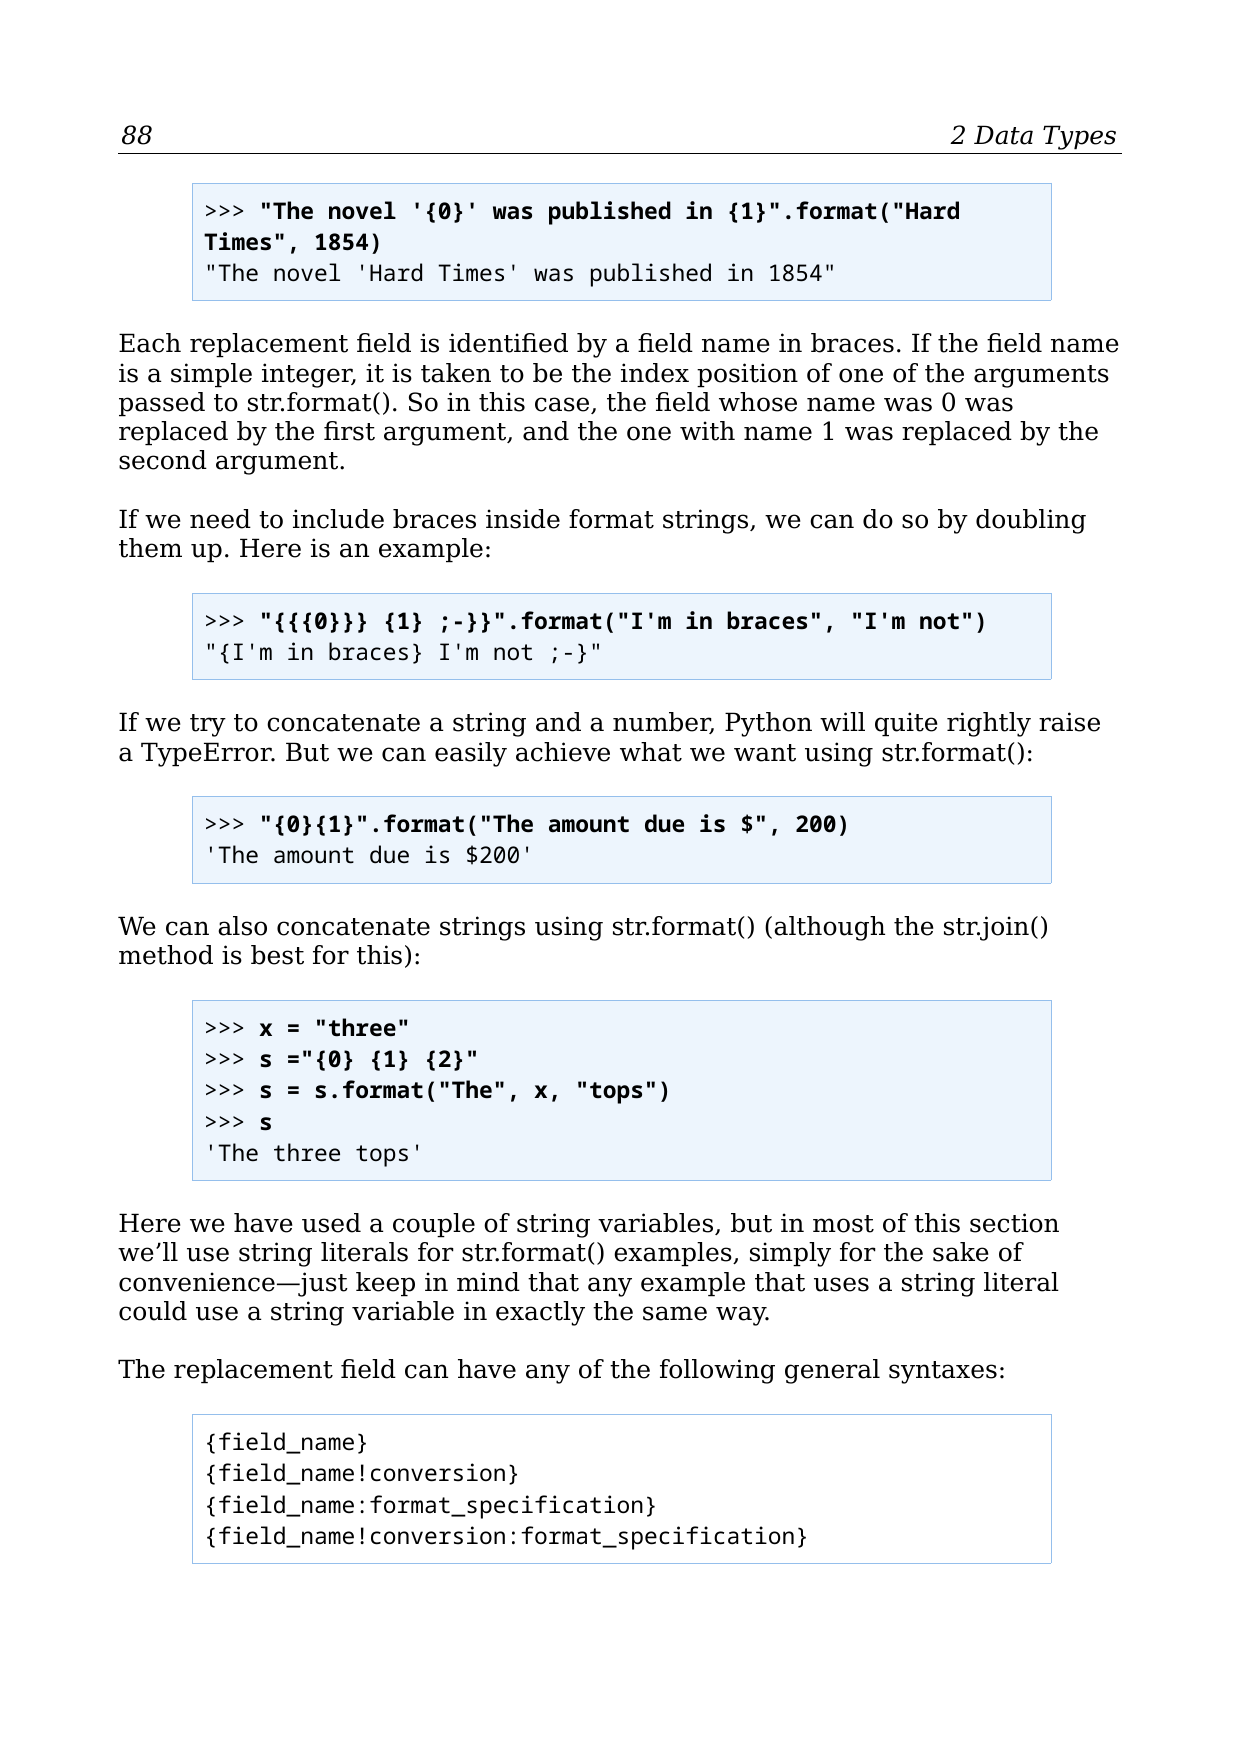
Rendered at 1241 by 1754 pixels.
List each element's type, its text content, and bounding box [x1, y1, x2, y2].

text "The novel 'Hard Times' was published in 1854" [193, 245, 1051, 300]
text >>> "{{{0}}} {1} ;-}}".format("I'm in braces", "I'm not") [193, 594, 1051, 624]
text >>> "{0}{1}".format("The amount due is $", 200) [193, 797, 1051, 828]
text If we need to include braces inside format strings, we can do so by doubling them up. Here is an example: [118, 505, 1122, 563]
text 'The amount due is $200' [193, 828, 1051, 883]
text {field_name} [193, 1415, 1051, 1445]
text {field_name!conversion:format_specification} [193, 1508, 1051, 1563]
text 'The three tops' [193, 1125, 1051, 1180]
text If we try to concatenate a string and a number, Python will quite rightly raise a TypeError. But we can easily achieve what we want using str.format(): [118, 708, 1122, 767]
text >>> s = s.format("The", x, "tops") [193, 1062, 1051, 1094]
text We can also concatenate strings using str.format() (although the str.join() method is best for this): [118, 912, 1122, 970]
text >>> "The novel '{0}' was published in {1}".format("Hard Times", 1854) [193, 184, 1051, 245]
text Each replacement field is identified by a field name in braces. If the field name is a simple integer, it is taken to be the index position of one of the arguments passed to str.format(). So in this case, the field whose name was 0 was replaced by the first argument, and the one with name 1 was replaced by the second argument. [118, 330, 1122, 476]
text The replacement field can have any of the following general syntaxes: [118, 1356, 1122, 1385]
text {field_name!conversion} [193, 1445, 1051, 1477]
text >>> x = "three" [193, 1001, 1051, 1031]
text Here we have used a couple of string variables, but in most of this section we’ll use string literals for str.format() examples, simply for the sake of convenience—just keep in mind that any example that uses a string literal could use a string variable in exactly the same way. [118, 1209, 1122, 1326]
text >>> s ="{0} {1} {2}" [193, 1031, 1051, 1062]
text {field_name:format_specification} [193, 1477, 1051, 1508]
text >>> s [193, 1094, 1051, 1125]
text "{I'm in braces} I'm not ;-}" [193, 624, 1051, 679]
